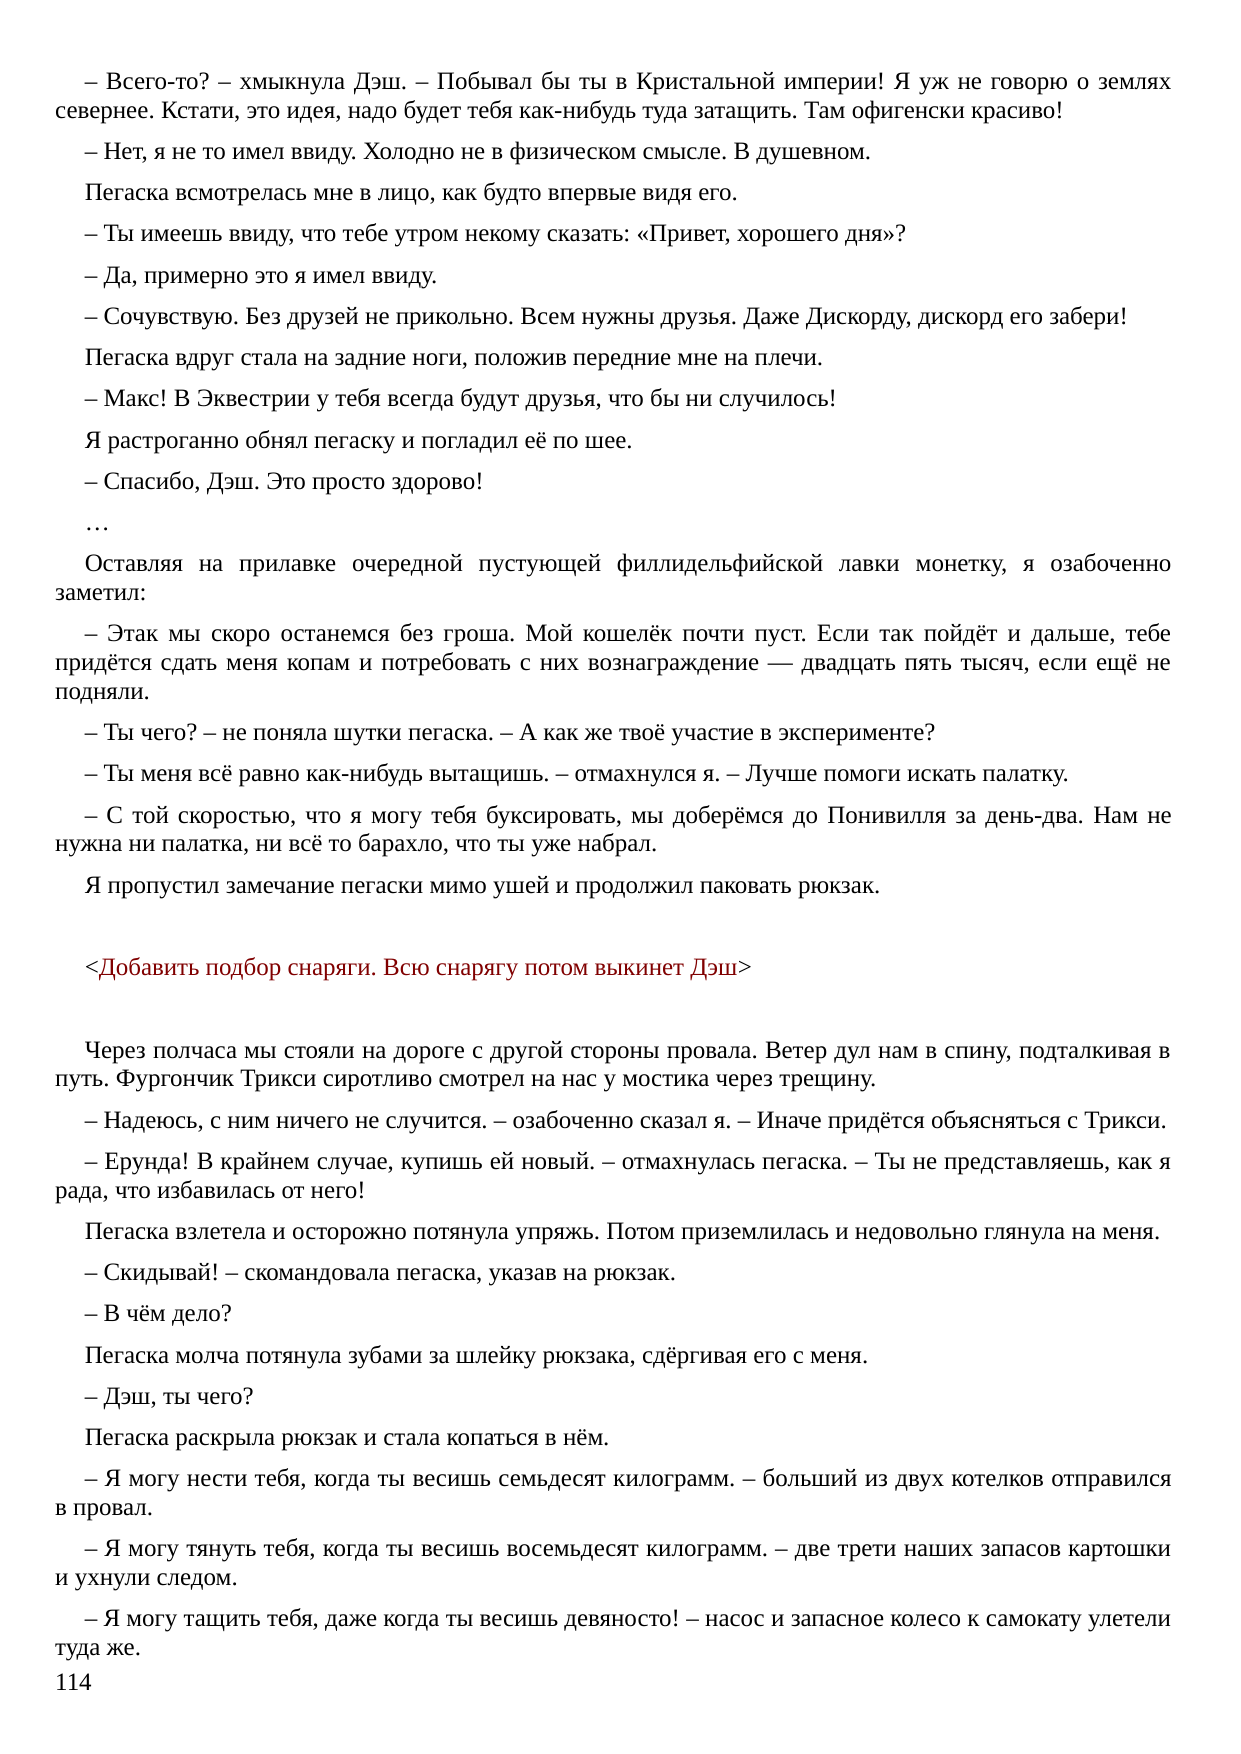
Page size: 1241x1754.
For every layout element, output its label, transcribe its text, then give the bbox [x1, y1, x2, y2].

text <Добавить подбор снаряги. Всю снарягу потом выкинет Дэш> [55, 952, 1173, 981]
text – Ты имеешь ввиду, что тебе утром некому сказать: «Привет, хорошего дня»? [55, 218, 1173, 247]
text – Скидывай! – скомандовала пегаска, указав на рюкзак. [55, 1257, 1173, 1286]
text Пегаска взлетела и осторожно потянула упряжь. Потом приземлилась и недовольно глянула на меня. [55, 1216, 1173, 1245]
text – Ты меня всё равно как-нибудь вытащишь. – отмахнулся я. – Лучше помоги искать палатку. [55, 758, 1173, 787]
text Через полчаса мы стояли на дороге с другой стороны провала. Ветер дул нам в спину, подталкивая в путь. Фургончик Трикси сиротливо смотрел на нас у мостика через трещину. [55, 1035, 1173, 1092]
text – Всего-то? – хмыкнула Дэш. – Побывал бы ты в Кристальной империи! Я уж не говорю о землях севернее. Кстати, это идея, надо будет тебя как-нибудь туда затащить. Там офигенски красиво! [55, 66, 1173, 123]
text Пегаска вдруг стала на задние ноги, положив передние мне на плечи. [55, 342, 1173, 371]
text Оставляя на прилавке очередной пустующей филлидельфийской лавки монетку, я озабоченно заметил: [55, 548, 1173, 606]
text – Макс! В Эквестрии у тебя всегда будут друзья, что бы ни случилось! [55, 383, 1173, 412]
text – Надеюсь, с ним ничего не случится. – озабоченно сказал я. – Иначе придётся объясняться с Трикси. [55, 1105, 1173, 1133]
text – Ты чего? – не поняла шутки пегаска. – А как же твоё участие в эксперименте? [55, 717, 1173, 746]
text … [55, 507, 1173, 536]
text – Спасибо, Дэш. Это просто здорово! [55, 466, 1173, 495]
text – С той скоростью, что я могу тебя буксировать, мы доберёмся до Понивилля за день-два. Нам не нужна ни палатка, ни всё то барахло, что ты уже набрал. [55, 800, 1173, 857]
text Пегаска молча потянула зубами за шлейку рюкзака, сдёргивая его с меня. [55, 1340, 1173, 1368]
text – Дэш, ты чего? [55, 1381, 1173, 1410]
text – Сочувствую. Без друзей не прикольно. Всем нужны друзья. Даже Дискорду, дискорд его забери! [55, 301, 1173, 330]
text – В чём дело? [55, 1298, 1173, 1327]
text Пегаска раскрыла рюкзак и стала копаться в нём. [55, 1422, 1173, 1451]
text – Да, примерно это я имел ввиду. [55, 260, 1173, 288]
text – Нет, я не то имел ввиду. Холодно не в физическом смысле. В душевном. [55, 136, 1173, 165]
text – Этак мы скоро останемся без гроша. Мой кошелёк почти пуст. Если так пойдёт и дальше, тебе придётся сдать меня копам и потребовать с них вознаграждение — двадцать пять тысяч, если ещё не подняли. [55, 618, 1173, 705]
text Я пропустил замечание пегаски мимо ушей и продолжил паковать рюкзак. [55, 870, 1173, 898]
text – Я могу нести тебя, когда ты весишь семьдесят килограмм. – больший из двух котелков отправился в провал. [55, 1463, 1173, 1521]
text – Ерунда! В крайнем случае, купишь ей новый. – отмахнулась пегаска. – Ты не представляешь, как я рада, что избавилась от него! [55, 1146, 1173, 1203]
text – Я могу тащить тебя, даже когда ты весишь девяносто! – насос и запасное колесо к самокату улетели туда же. [55, 1603, 1173, 1661]
text Пегаска всмотрелась мне в лицо, как будто впервые видя его. [55, 177, 1173, 206]
text – Я могу тянуть тебя, когда ты весишь восемьдесят килограмм. – две трети наших запасов картошки и ухнули следом. [55, 1533, 1173, 1591]
text Я растроганно обнял пегаску и погладил её по шее. [55, 425, 1173, 453]
